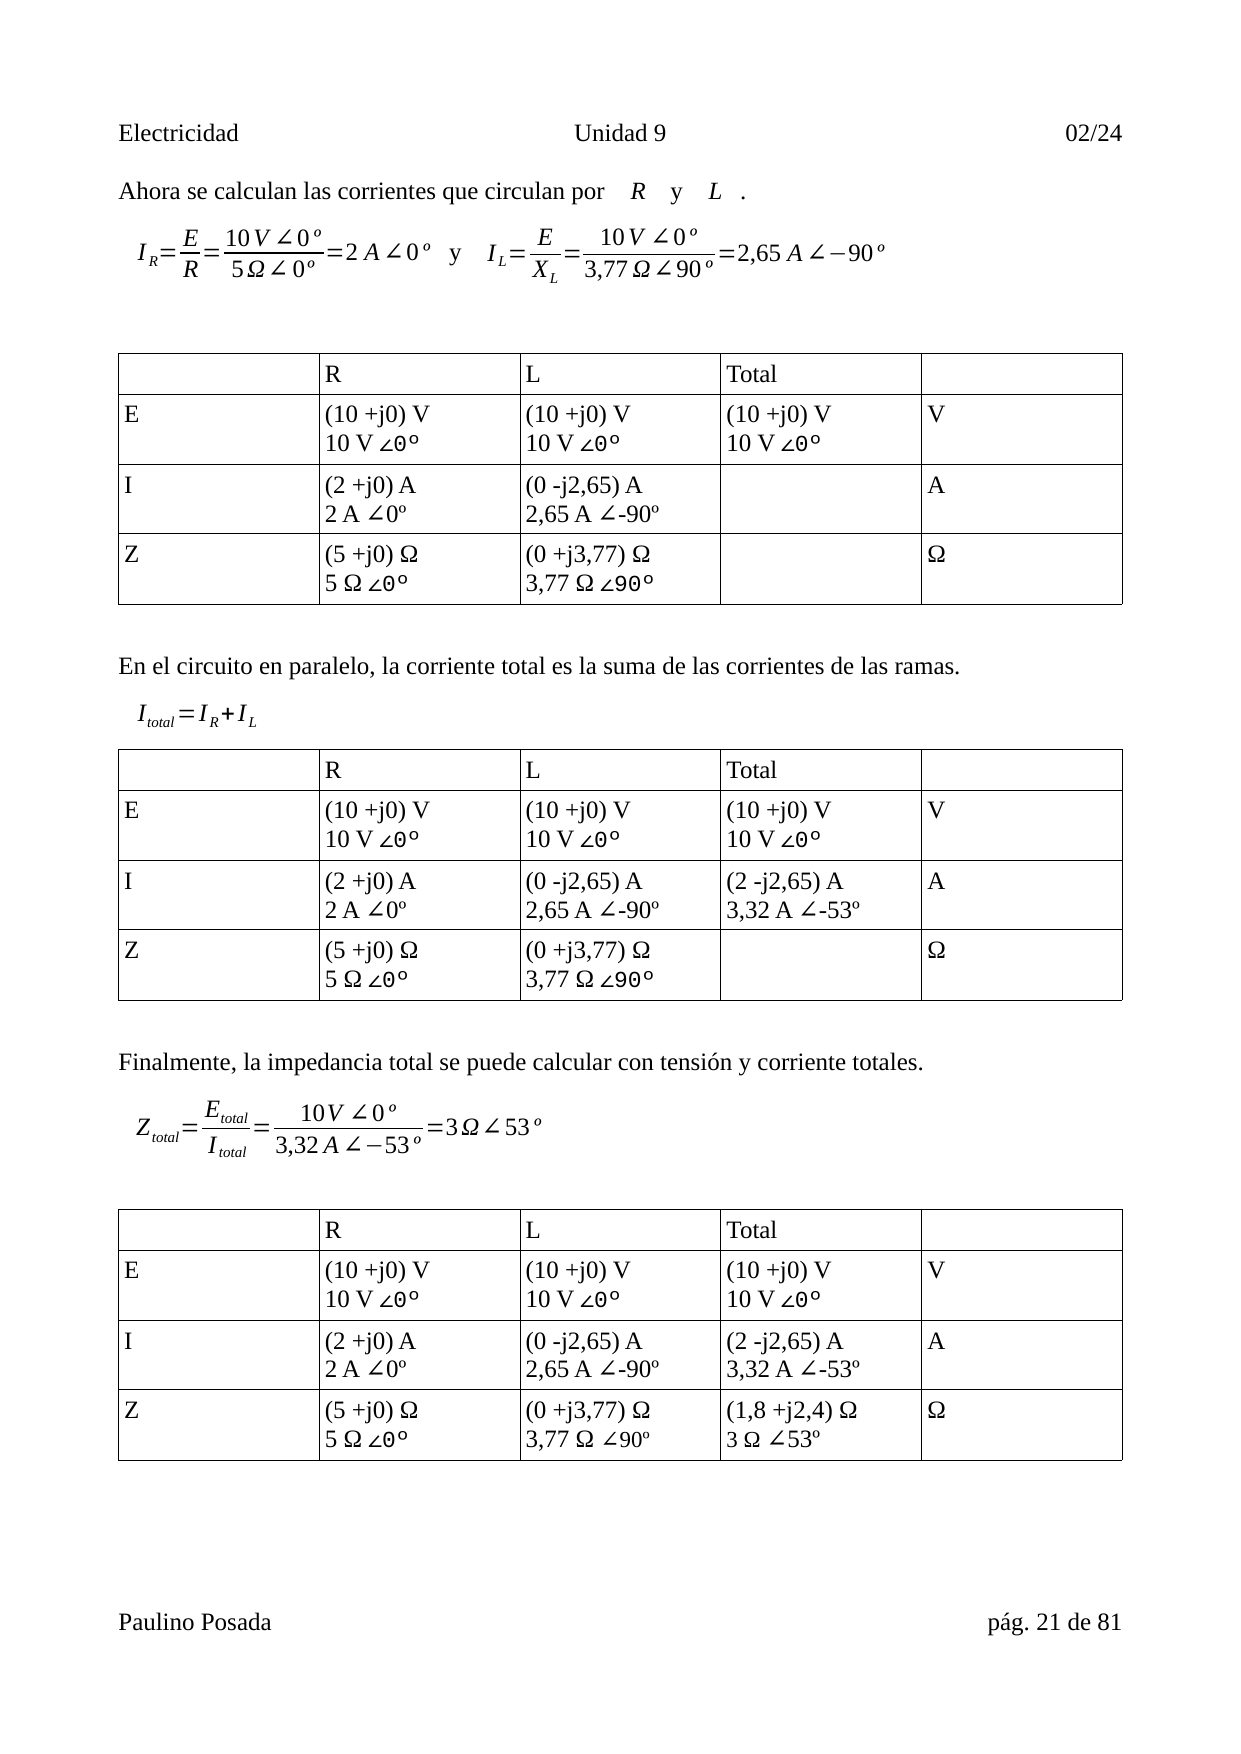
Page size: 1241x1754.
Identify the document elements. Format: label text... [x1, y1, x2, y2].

table_header L [521, 750, 720, 790]
table_cell I [119, 465, 319, 533]
table_cell (5 +j0) Ω 5 Ω ∠0º [320, 1390, 520, 1459]
table_cell (2 -j2,65) A 3,32 A ∠-53º [721, 861, 921, 929]
table_header L [521, 1210, 720, 1249]
table_header [922, 750, 1122, 790]
table_cell (10 +j0) V 10 V ∠0º [521, 395, 720, 464]
table_header R [320, 750, 520, 790]
table_cell (0 -j2,65) A 2,65 A ∠-90º [521, 861, 720, 929]
table_header R [320, 354, 520, 394]
table_cell V [922, 1251, 1122, 1320]
table_header [119, 354, 319, 394]
table_cell (2 +j0) A 2 A ∠0º [320, 465, 520, 533]
table_cell (0 -j2,65) A 2,65 A ∠-90º [521, 1321, 720, 1389]
table_cell E [119, 395, 319, 464]
table_cell (10 +j0) V 10 V ∠0º [721, 1251, 921, 1320]
table_cell (2 +j0) A 2 A ∠0º [320, 861, 520, 929]
table_cell Ω [922, 534, 1122, 604]
table_cell E [119, 1251, 319, 1320]
table_cell [721, 465, 921, 533]
table_header [119, 1210, 319, 1249]
table_cell A [922, 1321, 1122, 1389]
table_cell (5 +j0) Ω 5 Ω ∠0º [320, 930, 520, 1000]
table_cell (5 +j0) Ω 5 Ω ∠0º [320, 534, 520, 604]
table_header [119, 750, 319, 790]
table_cell Z [119, 1390, 319, 1459]
table_header L [521, 354, 720, 394]
table_cell (2 -j2,65) A 3,32 A ∠-53º [721, 1321, 921, 1389]
table_cell V [922, 791, 1122, 860]
table_cell I [119, 1321, 319, 1389]
table_cell (10 +j0) V 10 V ∠0º [521, 791, 720, 860]
text Finalmente, la impedancia total se puede calcular con tensión y corriente totales. [118, 1047, 1122, 1076]
table_cell (0 -j2,65) A 2,65 A ∠-90º [521, 465, 720, 533]
table_cell A [922, 465, 1122, 533]
table_header Total [721, 1210, 921, 1249]
table_cell (10 +j0) V 10 V ∠0º [721, 395, 921, 464]
table_cell A [922, 861, 1122, 929]
table_cell (10 +j0) V 10 V ∠0º [320, 1251, 520, 1320]
table_header [922, 354, 1122, 394]
table_cell [721, 930, 921, 1000]
table_cell Z [119, 930, 319, 1000]
table_cell V [922, 395, 1122, 464]
table_cell I [119, 861, 319, 929]
table_cell (0 +j3,77) Ω 3,77 Ω ∠90º [521, 534, 720, 604]
table_cell (1,8 +j2,4) Ω 3 Ω ∠53º [721, 1390, 921, 1459]
table_header Total [721, 750, 921, 790]
table_cell E [119, 791, 319, 860]
text y [118, 224, 1122, 287]
table_cell (10 +j0) V 10 V ∠0º [320, 791, 520, 860]
table_cell (10 +j0) V 10 V ∠0º [721, 791, 921, 860]
table_header Total [721, 354, 921, 394]
table_cell (2 +j0) A 2 A ∠0º [320, 1321, 520, 1389]
table_cell [721, 534, 921, 604]
table_cell (0 +j3,77) Ω 3,77 Ω ∠90º [521, 930, 720, 1000]
text En el circuito en paralelo, la corriente total es la suma de las corrientes de las ramas. [118, 651, 1122, 680]
table_cell (0 +j3,77) Ω 3,77 Ω ∠90º [521, 1390, 720, 1459]
table_header R [320, 1210, 520, 1249]
table_cell Ω [922, 1390, 1122, 1459]
table_cell Z [119, 534, 319, 604]
table_cell (10 +j0) V 10 V ∠0º [521, 1251, 720, 1320]
table_header [922, 1210, 1122, 1249]
text Ahora se calculan las corrientes que circulan por y . [118, 176, 1122, 205]
table_cell (10 +j0) V 10 V ∠0º [320, 395, 520, 464]
table_cell Ω [922, 930, 1122, 1000]
